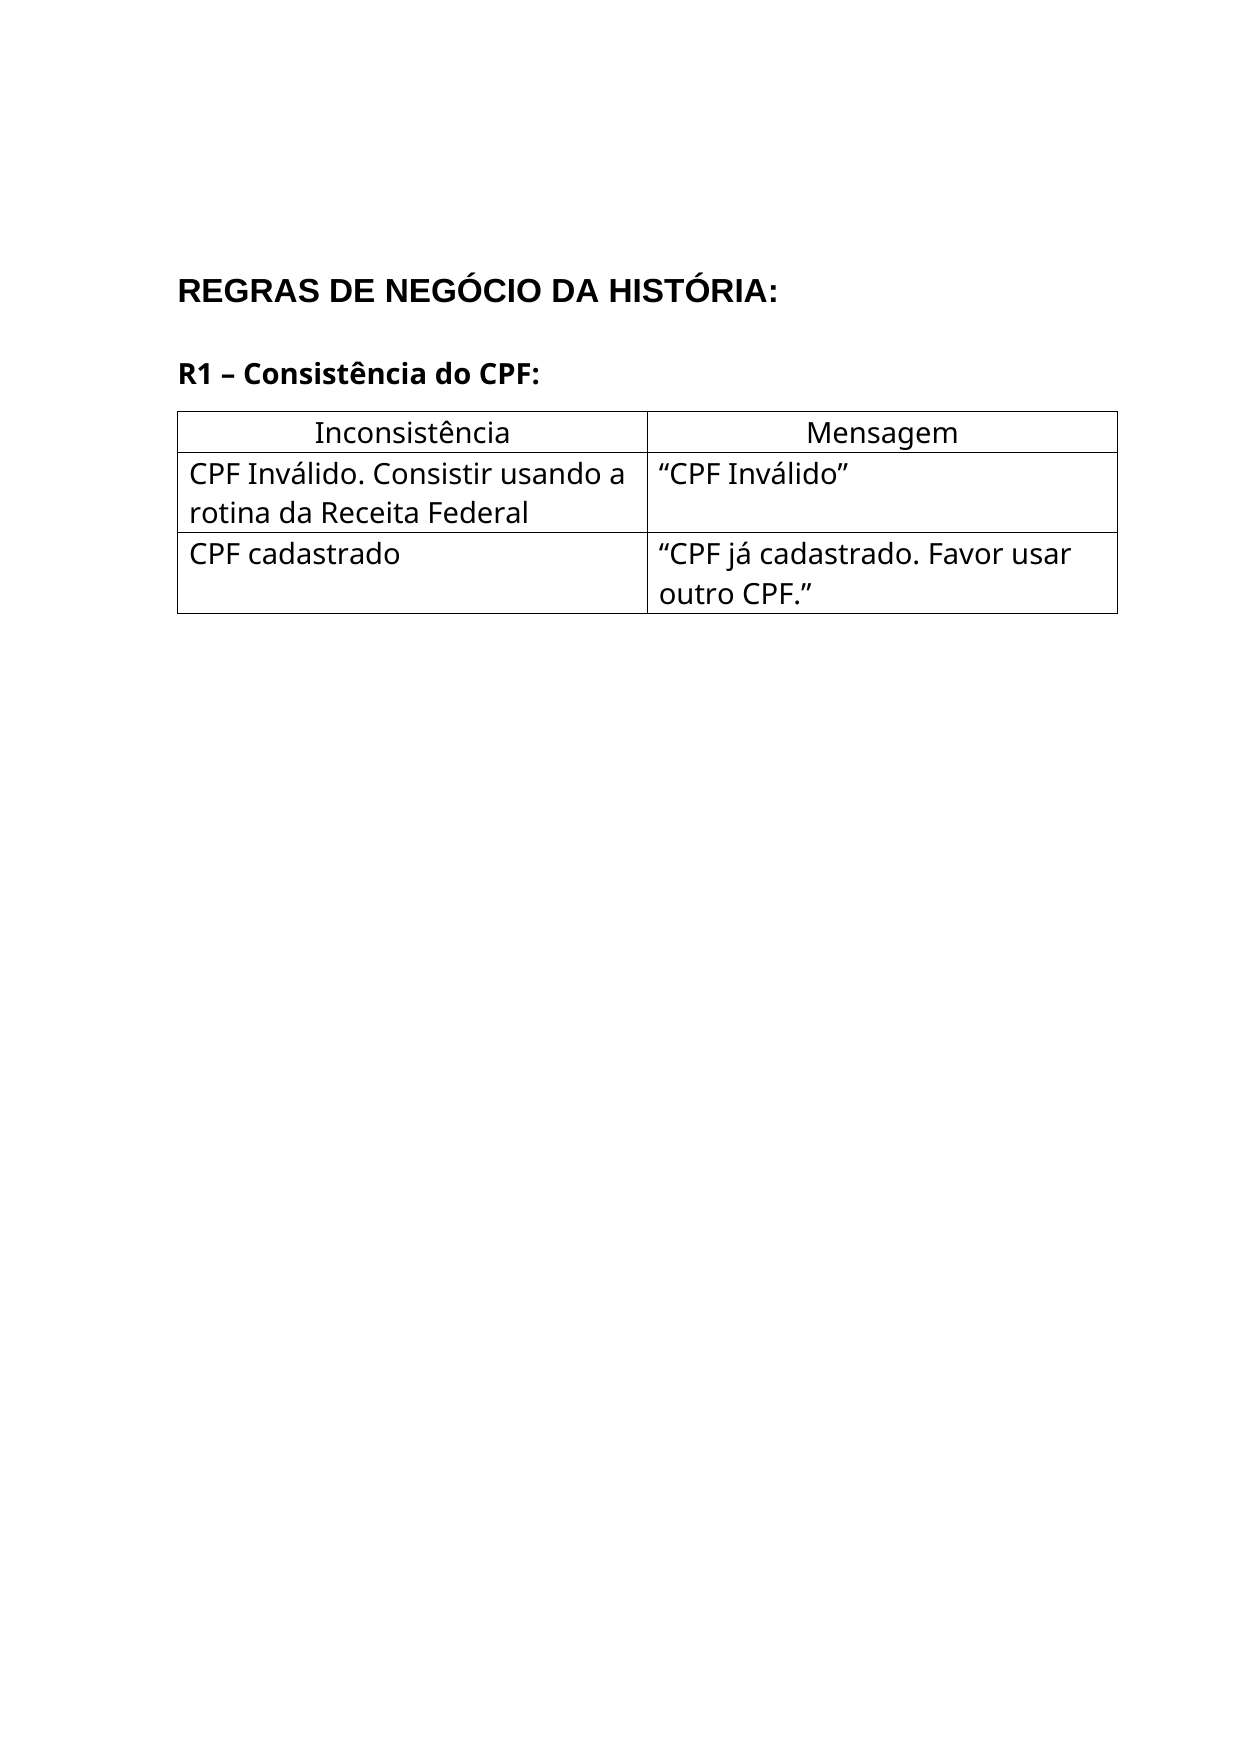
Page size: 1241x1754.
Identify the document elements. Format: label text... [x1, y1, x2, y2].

table_cell CPF cadastrado [178, 533, 647, 613]
table_cell “CPF Inválido” [648, 453, 1117, 532]
table_header Inconsistência [178, 412, 647, 452]
subtitle REGRAS DE NEGÓCIO DA HISTÓRIA: [177, 271, 1063, 310]
table_cell “CPF já cadastrado. Favor usar outro CPF.” [648, 533, 1117, 613]
table_cell CPF Inválido. Consistir usando a rotina da Receita Federal [178, 453, 647, 532]
subtitle R1 – Consistência do CPF: [177, 353, 1063, 393]
table_header Mensagem [648, 412, 1117, 452]
